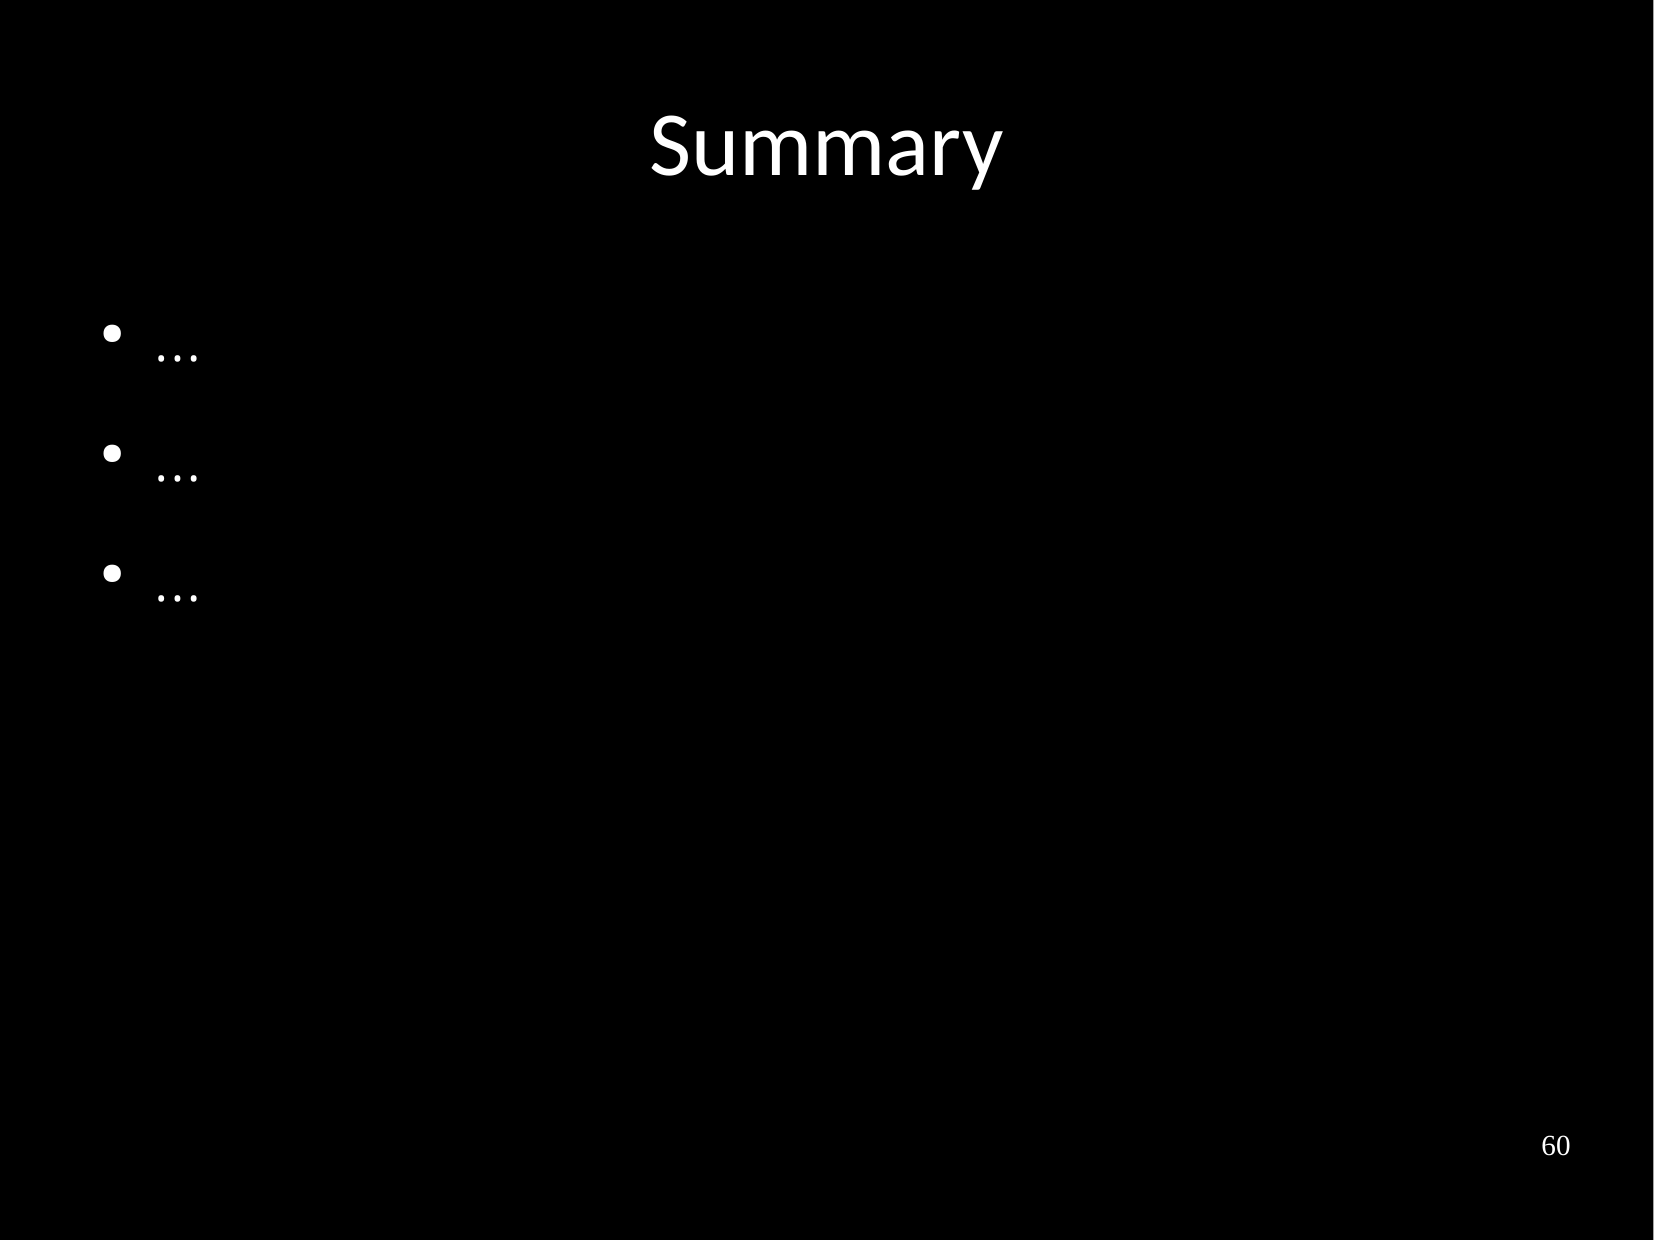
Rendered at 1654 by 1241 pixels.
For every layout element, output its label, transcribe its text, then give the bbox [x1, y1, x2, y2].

list … … … [82, 290, 1571, 1010]
title Summary [82, 49, 1571, 257]
